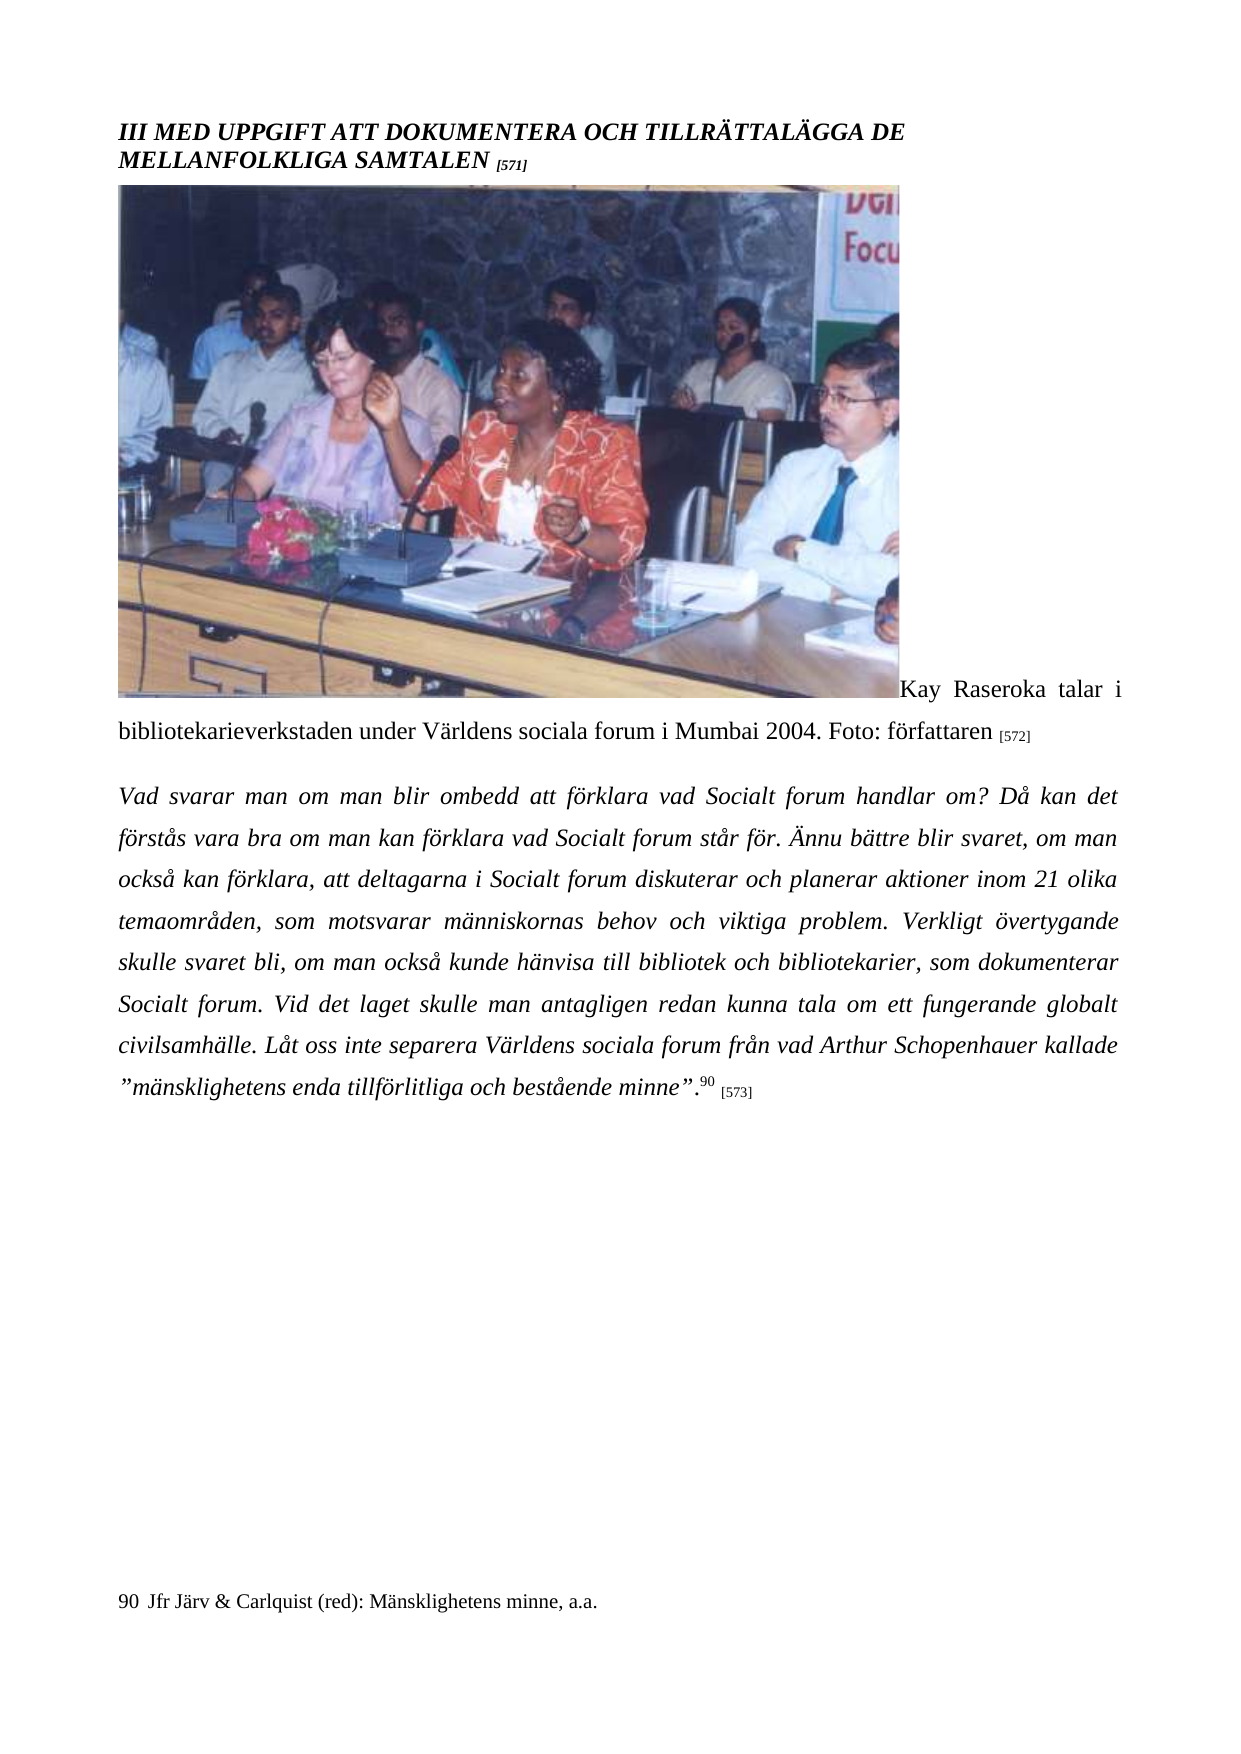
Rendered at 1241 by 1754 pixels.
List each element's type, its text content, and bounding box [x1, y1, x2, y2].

text Vad svarar man om man blir ombedd att förklara vad Socialt forum handlar om? Då kan det förstås vara bra om man kan förklara vad Socialt forum står för. Ännu bättre blir svaret, om man också kan förklara, att deltagarna i Socialt forum diskuterar och planerar aktioner inom 21 olika temaområden, som motsvarar människornas behov och viktiga problem. Verkligt övertygande skulle svaret bli, om man också kunde hänvisa till bibliotek och bibliotekarier, som dokumenterar Socialt forum. Vid det laget skulle man antagligen redan kunna tala om ett fungerande globalt civilsamhälle. Låt oss inte separera Världens sociala forum från vad Arthur Schopenhauer kallade ”mänsklighetens enda tillförlitliga och bestående minne”. [573] [118, 782, 1122, 1101]
subtitle III MED UPPGIFT ATT DOKUMENTERA OCH TILLRÄTTALÄGGA DE MELLANFOLKLIGA SAMTALEN [571] [118, 118, 1122, 173]
text Jfr Järv & Carlquist (red): Mänsklighetens minne, a.a. [118, 1589, 1122, 1613]
text Kay Raseroka talar i bibliotekarieverkstaden under Världens sociala forum i Mumbai 2004. Foto: författaren [572] [118, 698, 1122, 745]
picture [118, 185, 900, 698]
